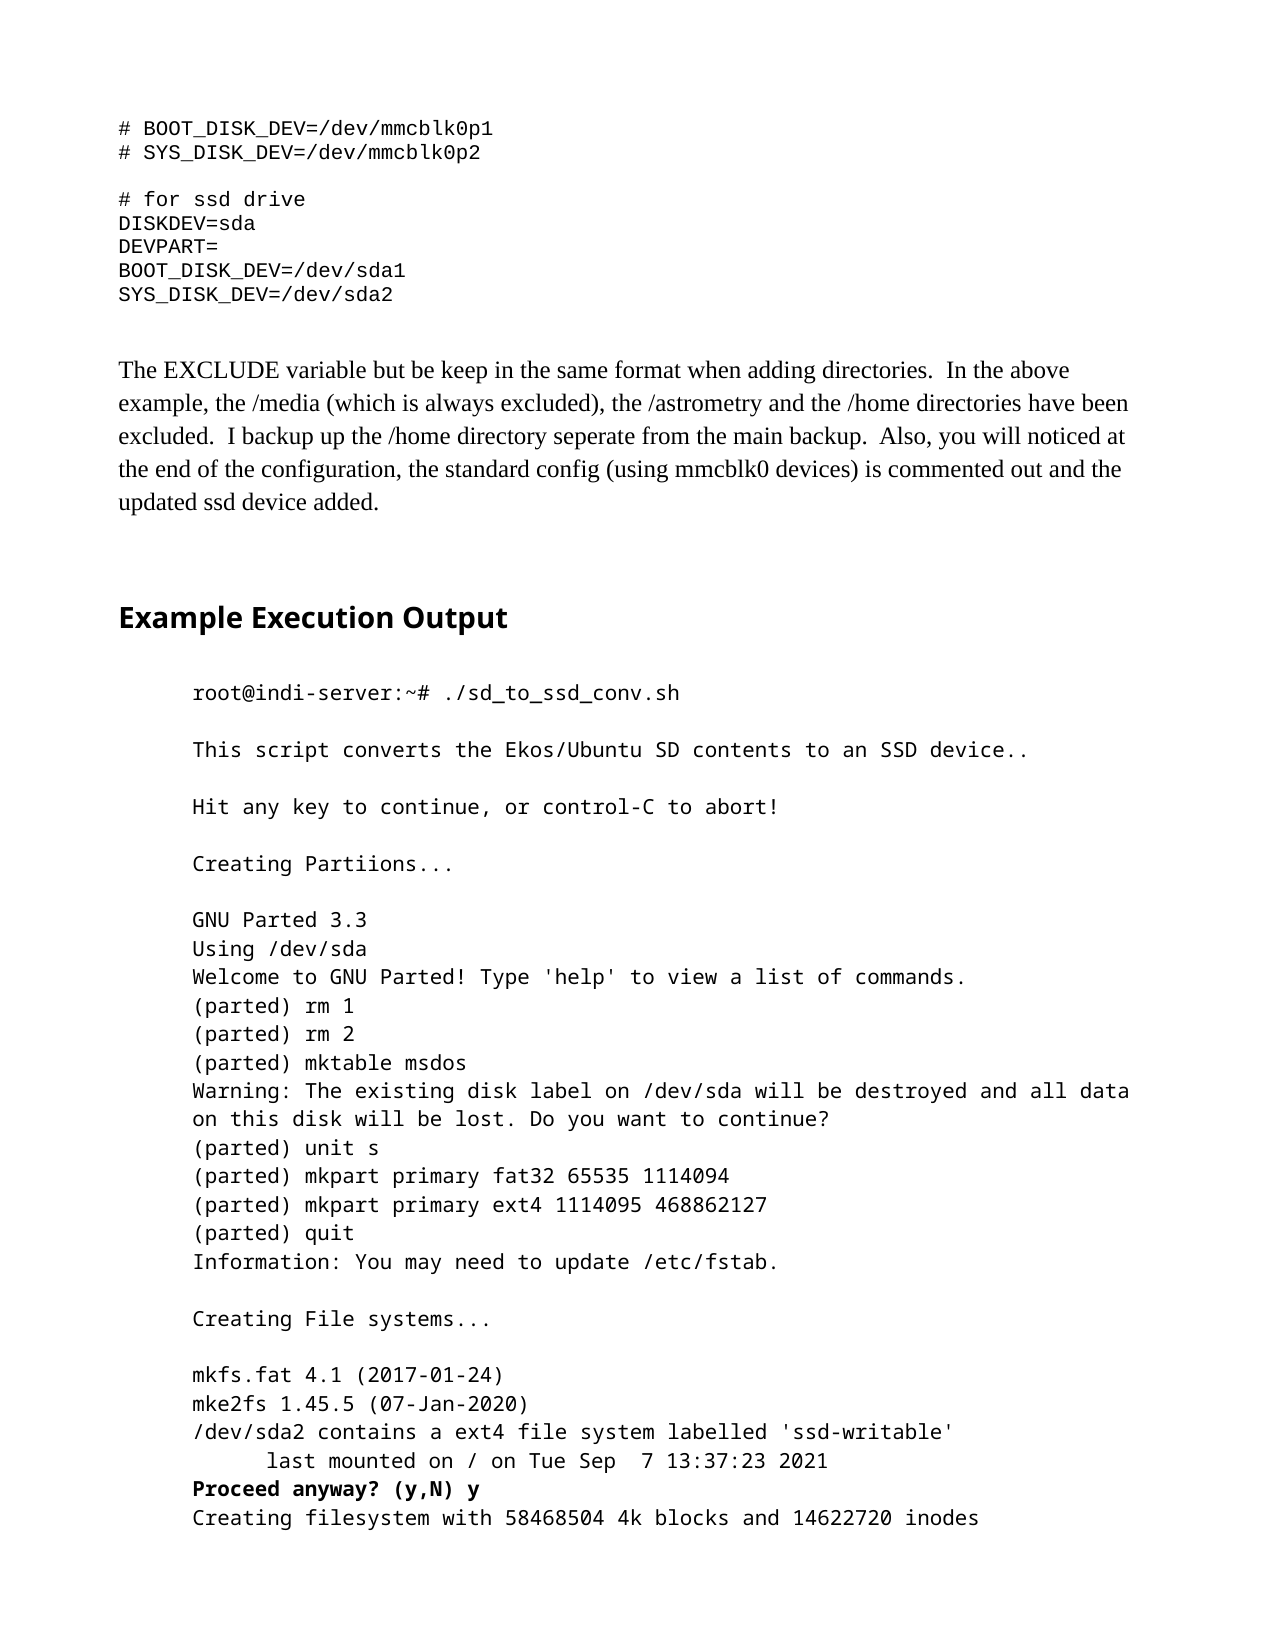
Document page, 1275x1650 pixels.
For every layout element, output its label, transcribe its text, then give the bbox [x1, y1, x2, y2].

text Information: You may need to update /etc/fstab. [192, 1247, 1157, 1275]
text (parted) quit [192, 1218, 1157, 1247]
text # for ssd drive [118, 189, 1157, 213]
text Using /dev/sda [192, 934, 1157, 962]
text Proceed anyway? (y,N) y [192, 1474, 1157, 1503]
text (parted) unit s [192, 1133, 1157, 1161]
text (parted) mkpart primary ext4 1114095 468862127 [192, 1190, 1157, 1218]
text Creating File systems... [192, 1304, 1157, 1332]
text Welcome to GNU Parted! Type 'help' to view a list of commands. [192, 962, 1157, 991]
text GNU Parted 3.3 [192, 906, 1157, 934]
text # SYS_DISK_DEV=/dev/mmcblk0p2 [118, 142, 1157, 165]
text /dev/sda2 contains a ext4 file system labelled 'ssd-writable' [192, 1417, 1157, 1446]
text (parted) rm 2 [192, 1019, 1157, 1048]
text Warning: The existing disk label on /dev/sda will be destroyed and all data on this disk will be lost. Do you want to continue? [192, 1076, 1157, 1133]
text Creating filesystem with 58468504 4k blocks and 14622720 inodes [192, 1503, 1157, 1531]
text DISKDEV=sda [118, 213, 1157, 236]
text (parted) rm 1 [192, 991, 1157, 1019]
text Hit any key to continue, or control-C to abort! [192, 792, 1157, 820]
subtitle Example Execution Output [118, 597, 1157, 637]
text last mounted on / on Tue Sep 7 13:37:23 2021 [192, 1446, 1157, 1474]
text SYS_DISK_DEV=/dev/sda2 [118, 284, 1157, 307]
text root@indi-server:~# ./sd_to_ssd_conv.sh [192, 678, 1157, 706]
text BOOT_DISK_DEV=/dev/sda1 [118, 260, 1157, 284]
text mkfs.fat 4.1 (2017-01-24) [192, 1361, 1157, 1389]
text This script converts the Ekos/Ubuntu SD contents to an SSD device.. [192, 735, 1157, 763]
text Creating Partiions... [192, 849, 1157, 877]
text # BOOT_DISK_DEV=/dev/mmcblk0p1 [118, 118, 1157, 142]
text mke2fs 1.45.5 (07-Jan-2020) [192, 1389, 1157, 1417]
text (parted) mkpart primary fat32 65535 1114094 [192, 1161, 1157, 1190]
text The EXCLUDE variable but be keep in the same format when adding directories. In the above example, the /media (which is always excluded), the /astrometry and the /home directories have been excluded. I backup up the /home directory seperate from the main backup. Also, you will noticed at the end of the configuration, the standard config (using mmcblk0 devices) is commented out and the updated ssd device added. [118, 355, 1157, 516]
text DEVPART= [118, 236, 1157, 260]
text (parted) mktable msdos [192, 1048, 1157, 1076]
